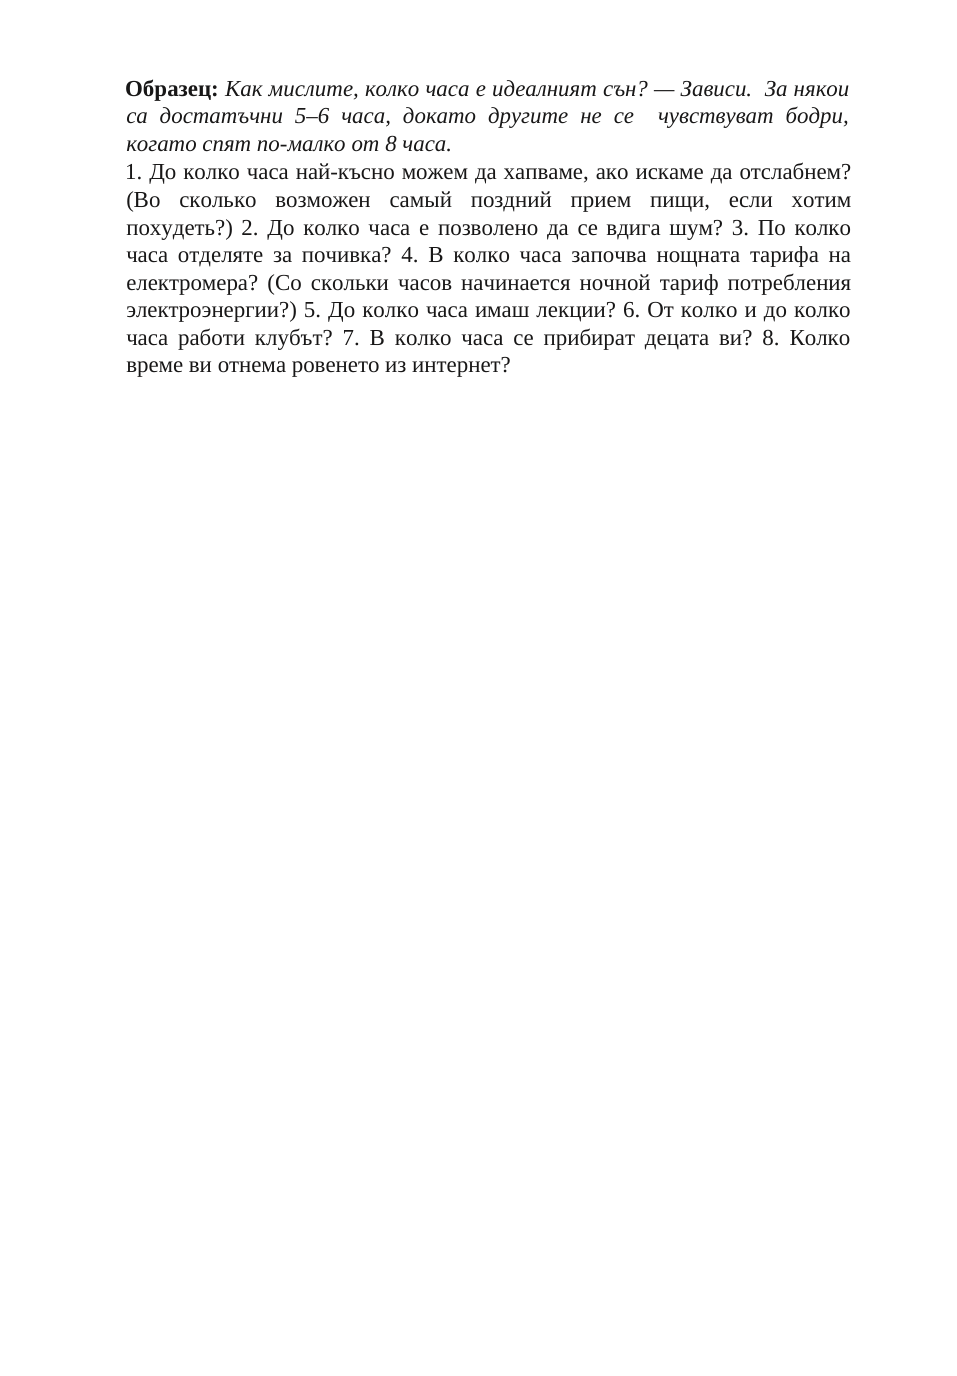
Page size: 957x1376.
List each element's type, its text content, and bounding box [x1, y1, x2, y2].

text Образец: Как мислите, колко часа е идеалният сън? — Зависи. За някои са достатъчни 5–6 часа, докато другите не се чувствуват бодри, когато спят по-малко от 8 часа. [125, 75, 852, 157]
text 1. До колко часа най-късно можем да хапваме, ако искаме да отслабнем? (Во сколько возможен самый поздний прием пищи, если хотим похудеть?) 2. До колко часа е позволено да се вдига шум? 3. По колко часа отделяте за почивка? 4. В колко часа започва нощната тарифа на електромера? (Со скольки часов начинается ночной тариф потребления электроэнергии?) 5. До колко часа имаш лекции? 6. От колко и до колко часа работи клубът? 7. В колко часа се прибират децата ви? 8. Колко време ви отнема ровенето из интернет? [125, 158, 852, 378]
